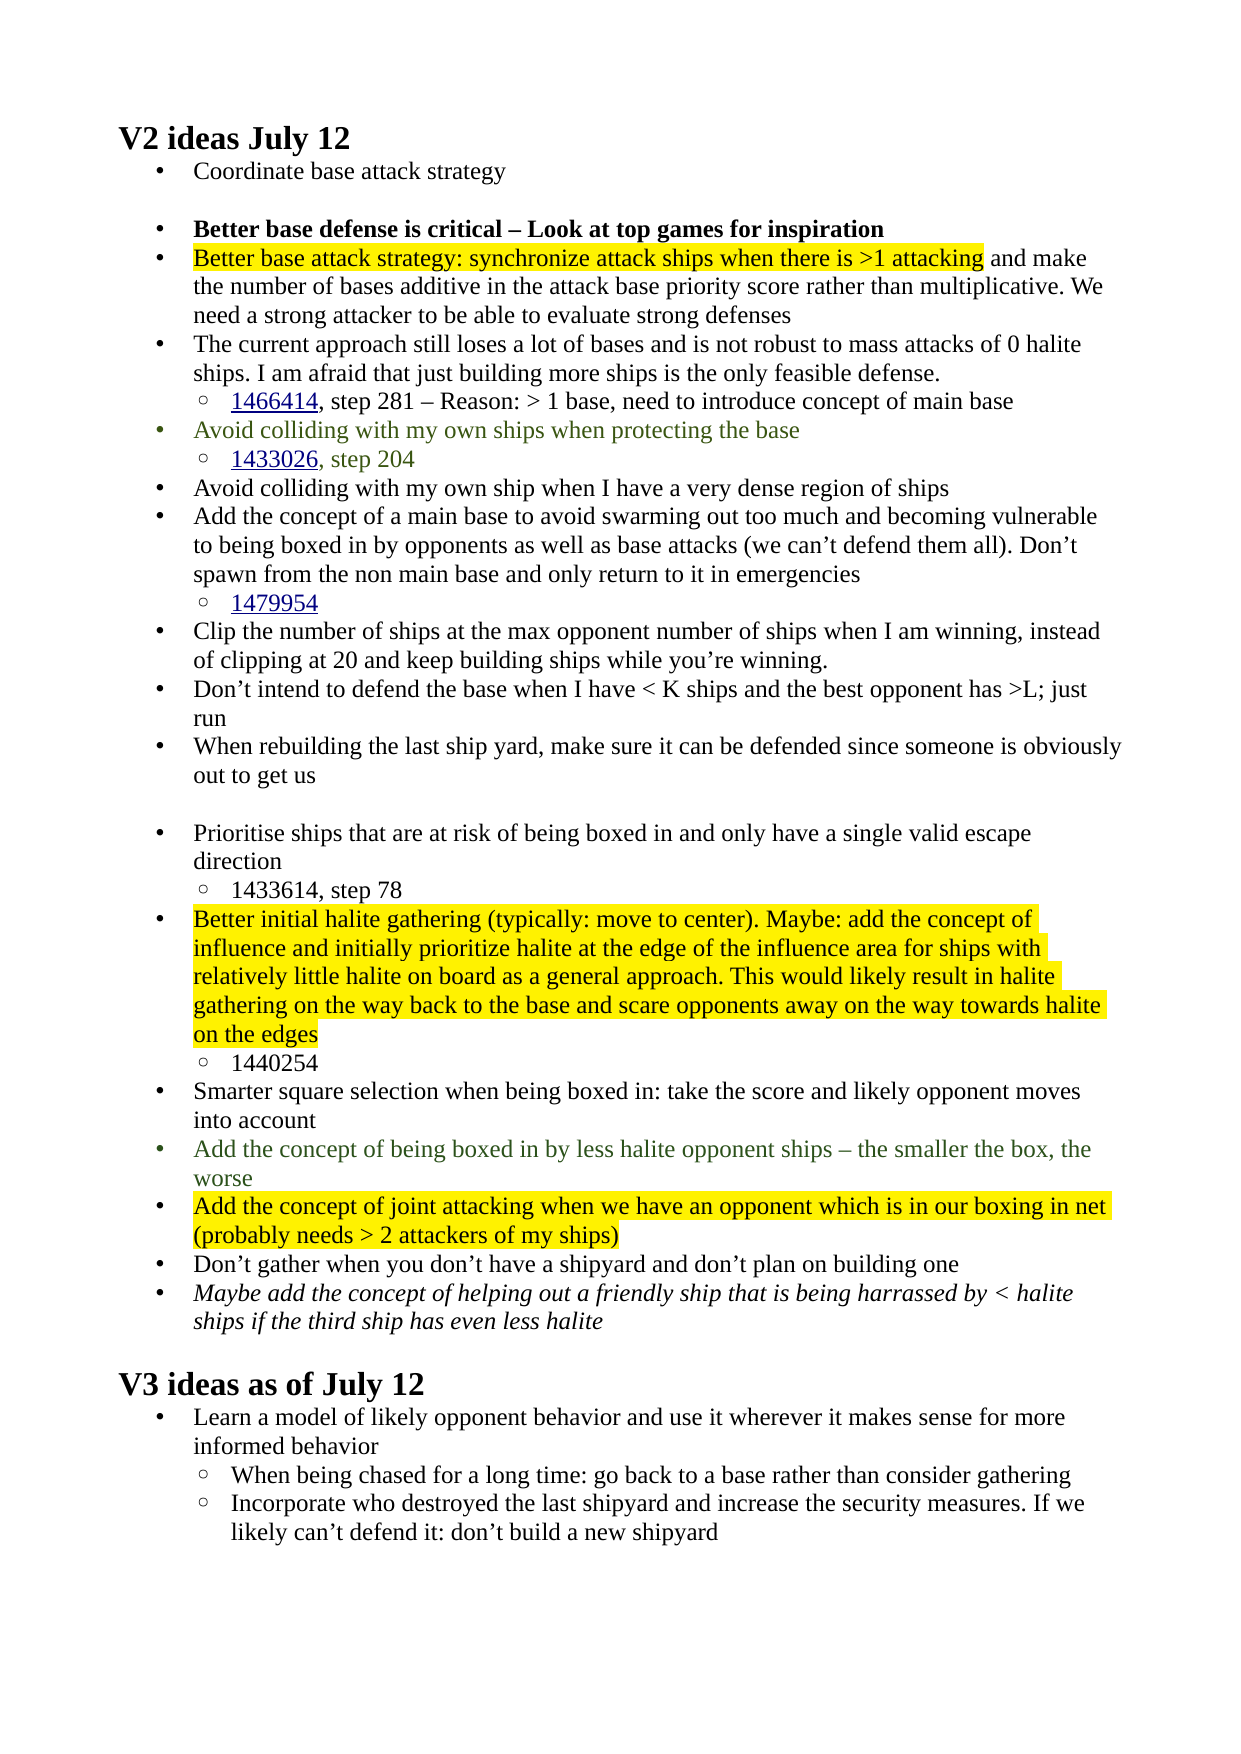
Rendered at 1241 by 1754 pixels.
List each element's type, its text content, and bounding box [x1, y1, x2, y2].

list When rebuilding the last ship yard, make sure it can be defended since someone is obviously out to get us [156, 731, 1122, 789]
list Prioritise ships that are at risk of being boxed in and only have a single valid escape direction [156, 818, 1122, 875]
list Clip the number of ships at the max opponent number of ships when I am winning, instead of clipping at 20 and keep building ships while you’re winning. [156, 616, 1122, 674]
list Better initial halite gathering (typically: move to center). Maybe: add the concept of influence and initially prioritize halite at the edge of the influence area for ships with relatively little halite on board as a general approach. This would likely result in halite gathering on the way back to the base and scare opponents away on the way towards halite on the edges [156, 904, 1122, 1048]
list Incorporate who destroyed the last shipyard and increase the security measures. If we likely can’t defend it: don’t build a new shipyard [193, 1488, 1122, 1546]
list Coordinate base attack strategy [156, 156, 1122, 185]
list Don’t intend to defend the base when I have < K ships and the best opponent has >L; just run [156, 674, 1122, 731]
list When being chased for a long time: go back to a base rather than consider gathering [193, 1460, 1122, 1488]
list Add the concept of joint attacking when we have an opponent which is in our boxing in net (probably needs > 2 attackers of my ships) [156, 1191, 1122, 1249]
list Smarter square selection when being boxed in: take the score and likely opponent moves into account [156, 1076, 1122, 1134]
list 1466414, step 281 – Reason: > 1 base, need to introduce concept of main base [193, 386, 1122, 415]
list 1433026, step 204 [193, 444, 1122, 473]
list Avoid colliding with my own ships when protecting the base [156, 415, 1122, 444]
list 1433614, step 78 [193, 875, 1122, 904]
list Add the concept of a main base to avoid swarming out too much and becoming vulnerable to being boxed in by opponents as well as base attacks (we can’t defend them all). Don’t spawn from the non main base and only return to it in emergencies [156, 501, 1122, 588]
list Better base defense is critical – Look at top games for inspiration [156, 214, 1122, 243]
list Learn a model of likely opponent behavior and use it wherever it makes sense for more informed behavior [156, 1402, 1122, 1460]
list Don’t gather when you don’t have a shipyard and don’t plan on building one [156, 1249, 1122, 1278]
list 1440254 [193, 1048, 1122, 1076]
list Maybe add the concept of helping out a friendly ship that is being harrassed by < halite ships if the third ship has even less halite [156, 1278, 1122, 1335]
list 1479954 [193, 588, 1122, 616]
text V3 ideas as of July 12 [118, 1364, 1122, 1402]
list The current approach still loses a lot of bases and is not robust to mass attacks of 0 halite ships. I am afraid that just building more ships is the only feasible defense. [156, 329, 1122, 386]
text V2 ideas July 12 [118, 118, 1122, 156]
list Add the concept of being boxed in by less halite opponent ships – the smaller the box, the worse [156, 1134, 1122, 1191]
list Better base attack strategy: synchronize attack ships when there is >1 attacking and make the number of bases additive in the attack base priority score rather than multiplicative. We need a strong attacker to be able to evaluate strong defenses [156, 243, 1122, 329]
list Avoid colliding with my own ship when I have a very dense region of ships [156, 473, 1122, 501]
